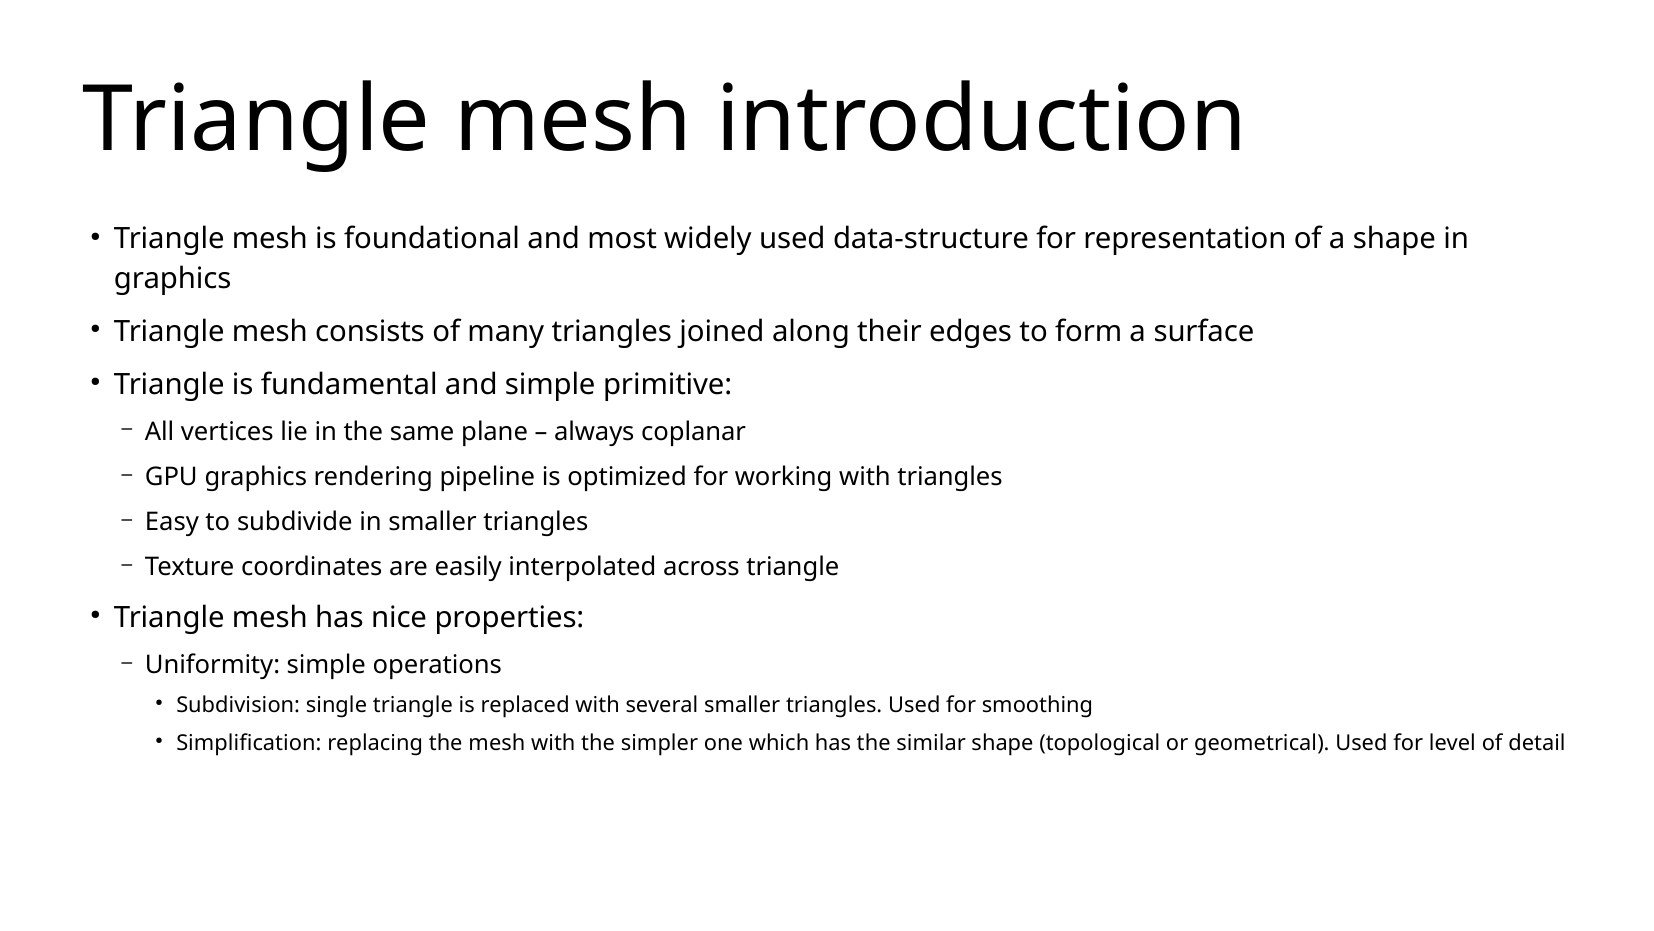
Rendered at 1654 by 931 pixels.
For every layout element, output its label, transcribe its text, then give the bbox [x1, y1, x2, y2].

list Triangle mesh is foundational and most widely used data-structure for representation of a shape in graphics Triangle mesh consists of many triangles joined along their edges to form a surface Triangle is fundamental and simple primitive: All vertices lie in the same plane – always coplanar GPU graphics rendering pipeline is optimized for working with triangles Easy to subdivide in smaller triangles Texture coordinates are easily interpolated across triangle Triangle mesh has nice properties: Uniformity: simple operations Subdivision: single triangle is replaced with several smaller triangles. Used for smoothing Simplification: replacing the mesh with the simpler one which has the similar shape (topological or geometrical). Used for level of detail [82, 217, 1571, 758]
title Triangle mesh introduction [82, 37, 1571, 193]
